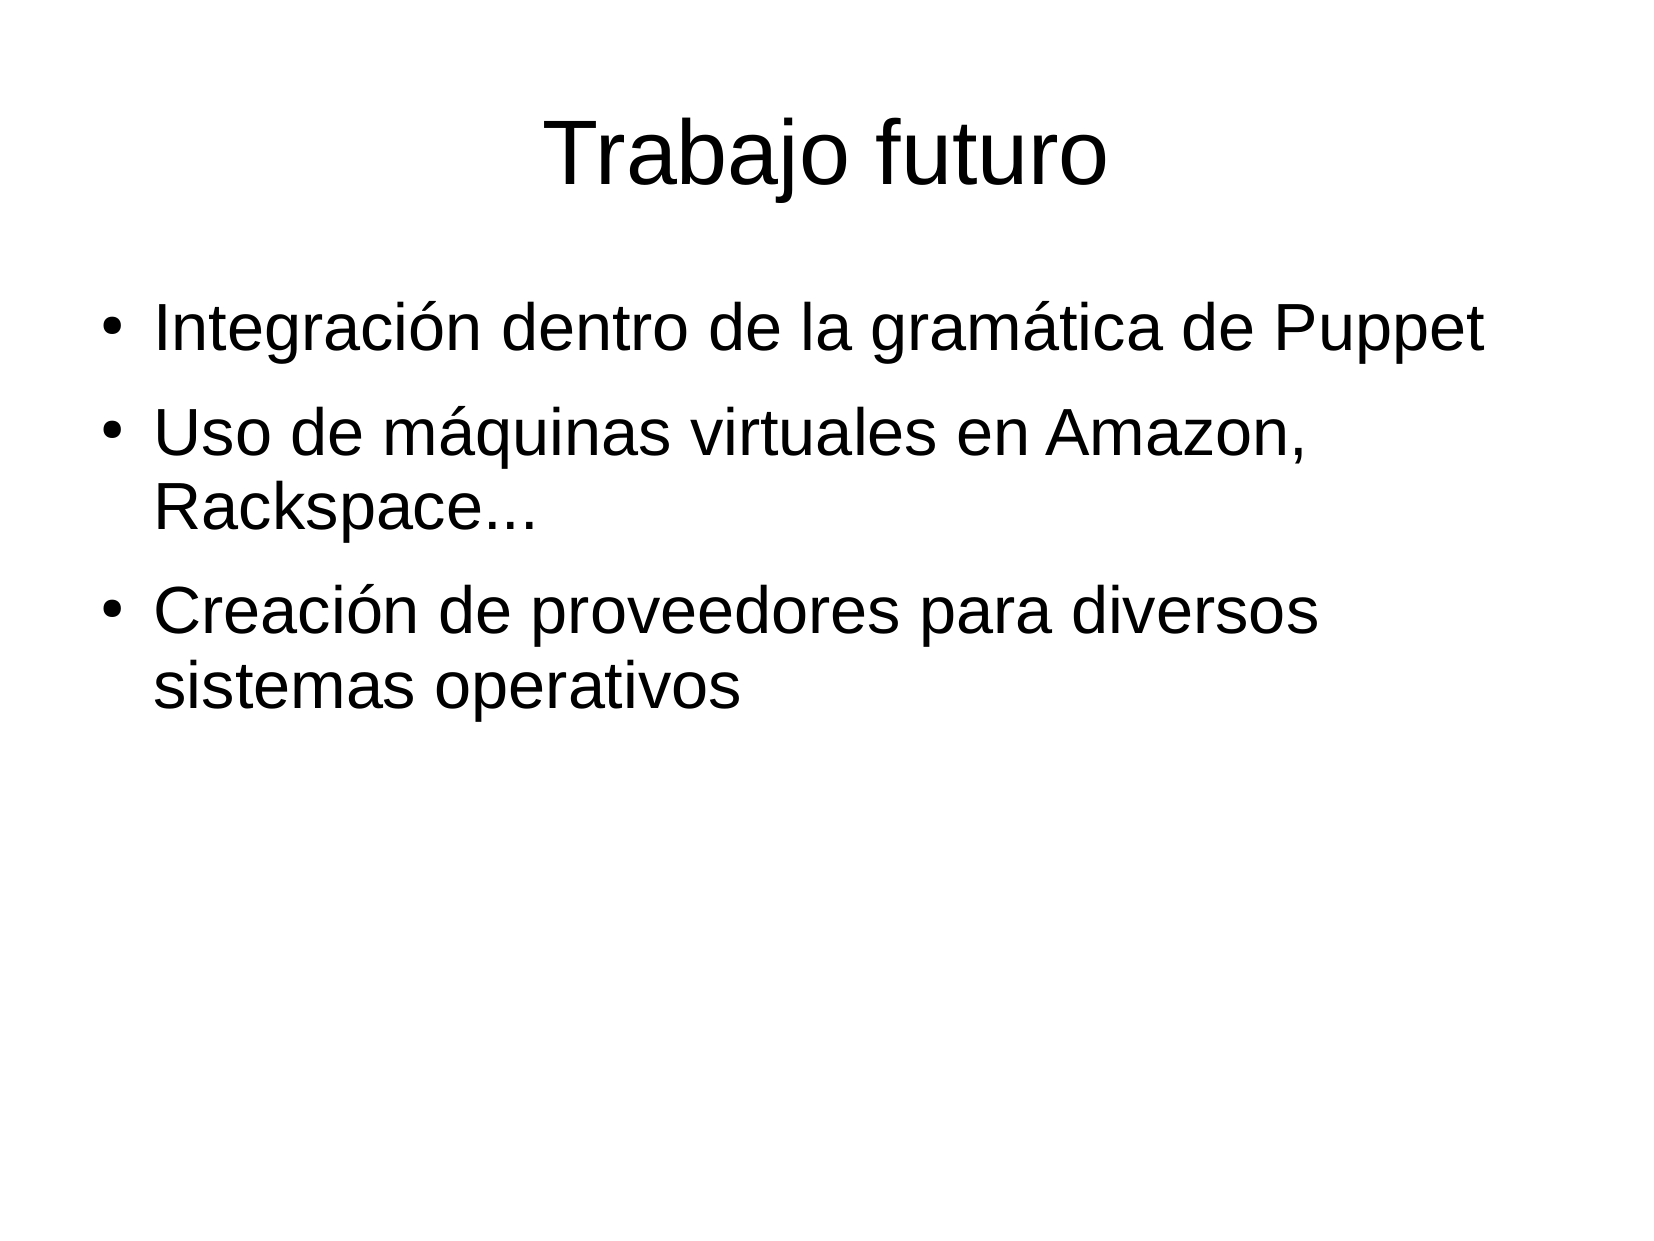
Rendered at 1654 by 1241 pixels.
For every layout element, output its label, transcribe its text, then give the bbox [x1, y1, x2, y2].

title Trabajo futuro [82, 49, 1571, 257]
list Integración dentro de la gramática de Puppet Uso de máquinas virtuales en Amazon, Rackspace... Creación de proveedores para diversos sistemas operativos [82, 290, 1538, 1109]
